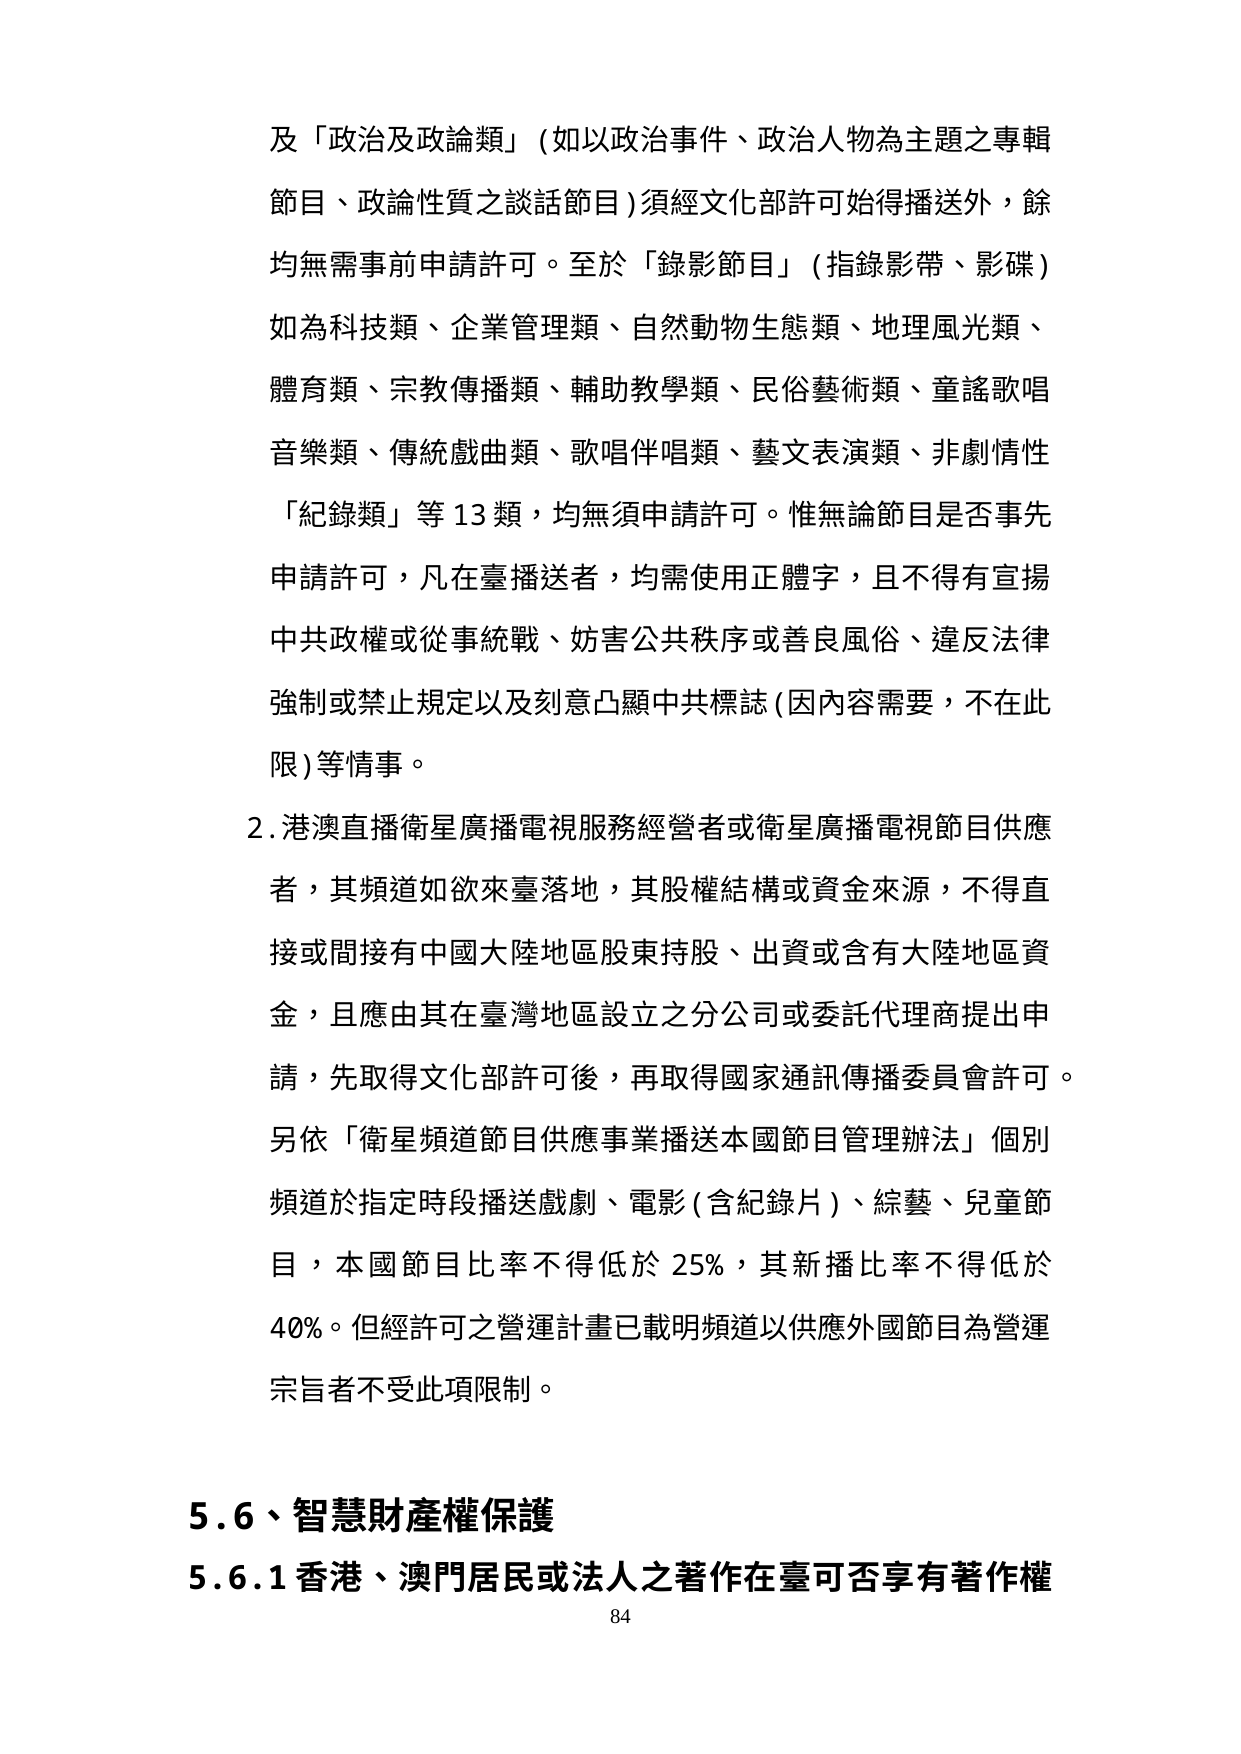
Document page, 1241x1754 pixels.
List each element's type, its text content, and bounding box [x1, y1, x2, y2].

text 5.6.1香港、澳門居民或法人之著作在臺可否享有著作權 [187, 1534, 1053, 1596]
text 5.6、智慧財產權保護 [187, 1471, 1053, 1534]
text 及「政治及政論類」(如以政治事件、政治人物為主題之專輯節目、政論性質之談話節目)須經文化部許可始得播送外，餘均無需事前申請許可。至於「錄影節目」(指錄影帶、影碟)如為科技類、企業管理類、自然動物生態類、地理風光類、體育類、宗教傳播類、輔助教學類、民俗藝術類、童謠歌唱音樂類、傳統戲曲類、歌唱伴唱類、藝文表演類、非劇情性「紀錄類」等13類，均無須申請許可。惟無論節目是否事先申請許可，凡在臺播送者，均需使用正體字，且不得有宣揚中共政權或從事統戰、妨害公共秩序或善良風俗、違反法律強制或禁止規定以及刻意凸顯中共標誌(因內容需要，不在此限)等情事。 [187, 96, 1053, 784]
text 2.港澳直播衛星廣播電視服務經營者或衛星廣播電視節目供應者，其頻道如欲來臺落地，其股權結構或資金來源，不得直接或間接有中國大陸地區股東持股、出資或含有大陸地區資金，且應由其在臺灣地區設立之分公司或委託代理商提出申請，先取得文化部許可後，再取得國家通訊傳播委員會許可。另依「衛星頻道節目供應事業播送本國節目管理辦法」個別頻道於指定時段播送戲劇、電影(含紀錄片)、綜藝、兒童節目，本國節目比率不得低於25%，其新播比率不得低於40%。但經許可之營運計畫已載明頻道以供應外國節目為營運宗旨者不受此項限制。 [246, 784, 1053, 1409]
